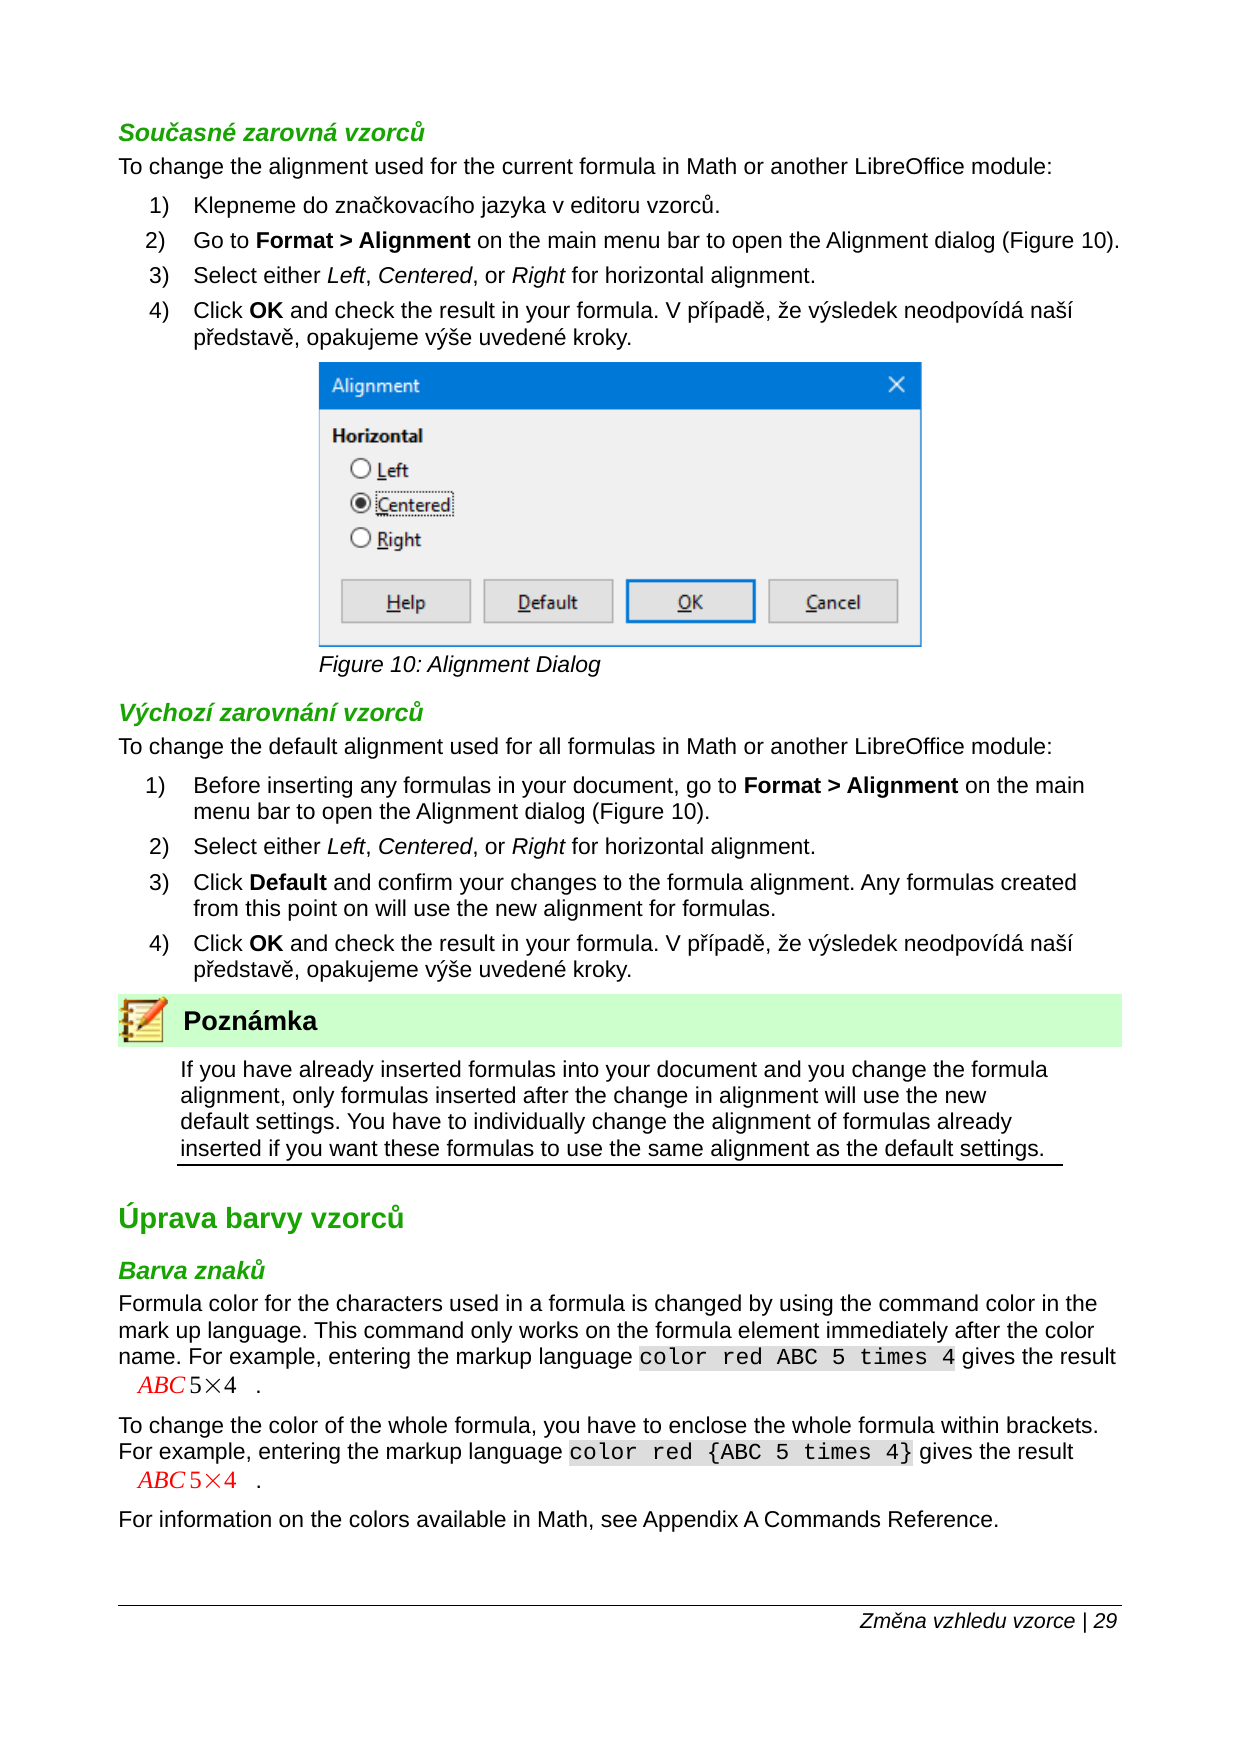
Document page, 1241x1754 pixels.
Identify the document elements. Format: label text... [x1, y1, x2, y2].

list Before inserting any formulas in your document, go to Format > Alignment on the main menu bar to open the Alignment dialog (Figure 10). [165, 772, 1122, 824]
subtitle Barva znaků [118, 1256, 1122, 1284]
text Formula color for the characters used in a formula is changed by using the command color in the mark up language. This command only works on the formula element immediately after the color name. For example, entering the markup language color red ABC 5 times 4 gives the result . [118, 1290, 1122, 1399]
list Select either Left, Centered, or Right for horizontal alignment. [169, 833, 1122, 860]
list Click OK and check the result in your formula. V případě, že výsledek neodpovídá naší představě, opakujeme výše uvedené kroky. [169, 930, 1122, 983]
picture [318, 362, 922, 647]
list Klepneme do značkovacího jazyka v editoru vzorců. [169, 192, 1122, 218]
text For information on the colors available in Math, see Appendix A Commands Reference. [118, 1506, 1122, 1533]
picture [119, 995, 170, 1046]
text Figure 10: Alignment Dialog [319, 647, 922, 678]
text To change the default alignment used for all formulas in Math or another LibreOffice module: [118, 733, 1122, 759]
text If you have already inserted formulas into your document and you change the formula alignment, only formulas inserted after the change in alignment will use the new default settings. You have to individually change the alignment of formulas already inserted if you want these formulas to use the same alignment as the default settings. [177, 1053, 1063, 1164]
subtitle Úprava barvy vzorců [118, 1202, 1122, 1235]
subtitle Poznámka [118, 994, 1122, 1047]
text To change the color of the whole formula, you have to enclose the whole formula within brackets. For example, entering the markup language color red {ABC 5 times 4} gives the result. [118, 1412, 1122, 1494]
list Select either Left, Centered, or Right for horizontal alignment. [169, 262, 1122, 288]
subtitle Výchozí zarovnání vzorců [118, 698, 1122, 727]
subtitle Současné zarovná vzorců [118, 118, 1122, 147]
list Click OK and check the result in your formula. V případě, že výsledek neodpovídá naší představě, opakujeme výše uvedené kroky. [169, 297, 1122, 350]
list Click Default and confirm your changes to the formula alignment. Any formulas created from this point on will use the new alignment for formulas. [169, 868, 1122, 921]
list Go to Format > Alignment on the main menu bar to open the Alignment dialog (Figure 10). [165, 227, 1122, 253]
text To change the alignment used for the current formula in Math or another LibreOffice module: [118, 153, 1122, 179]
